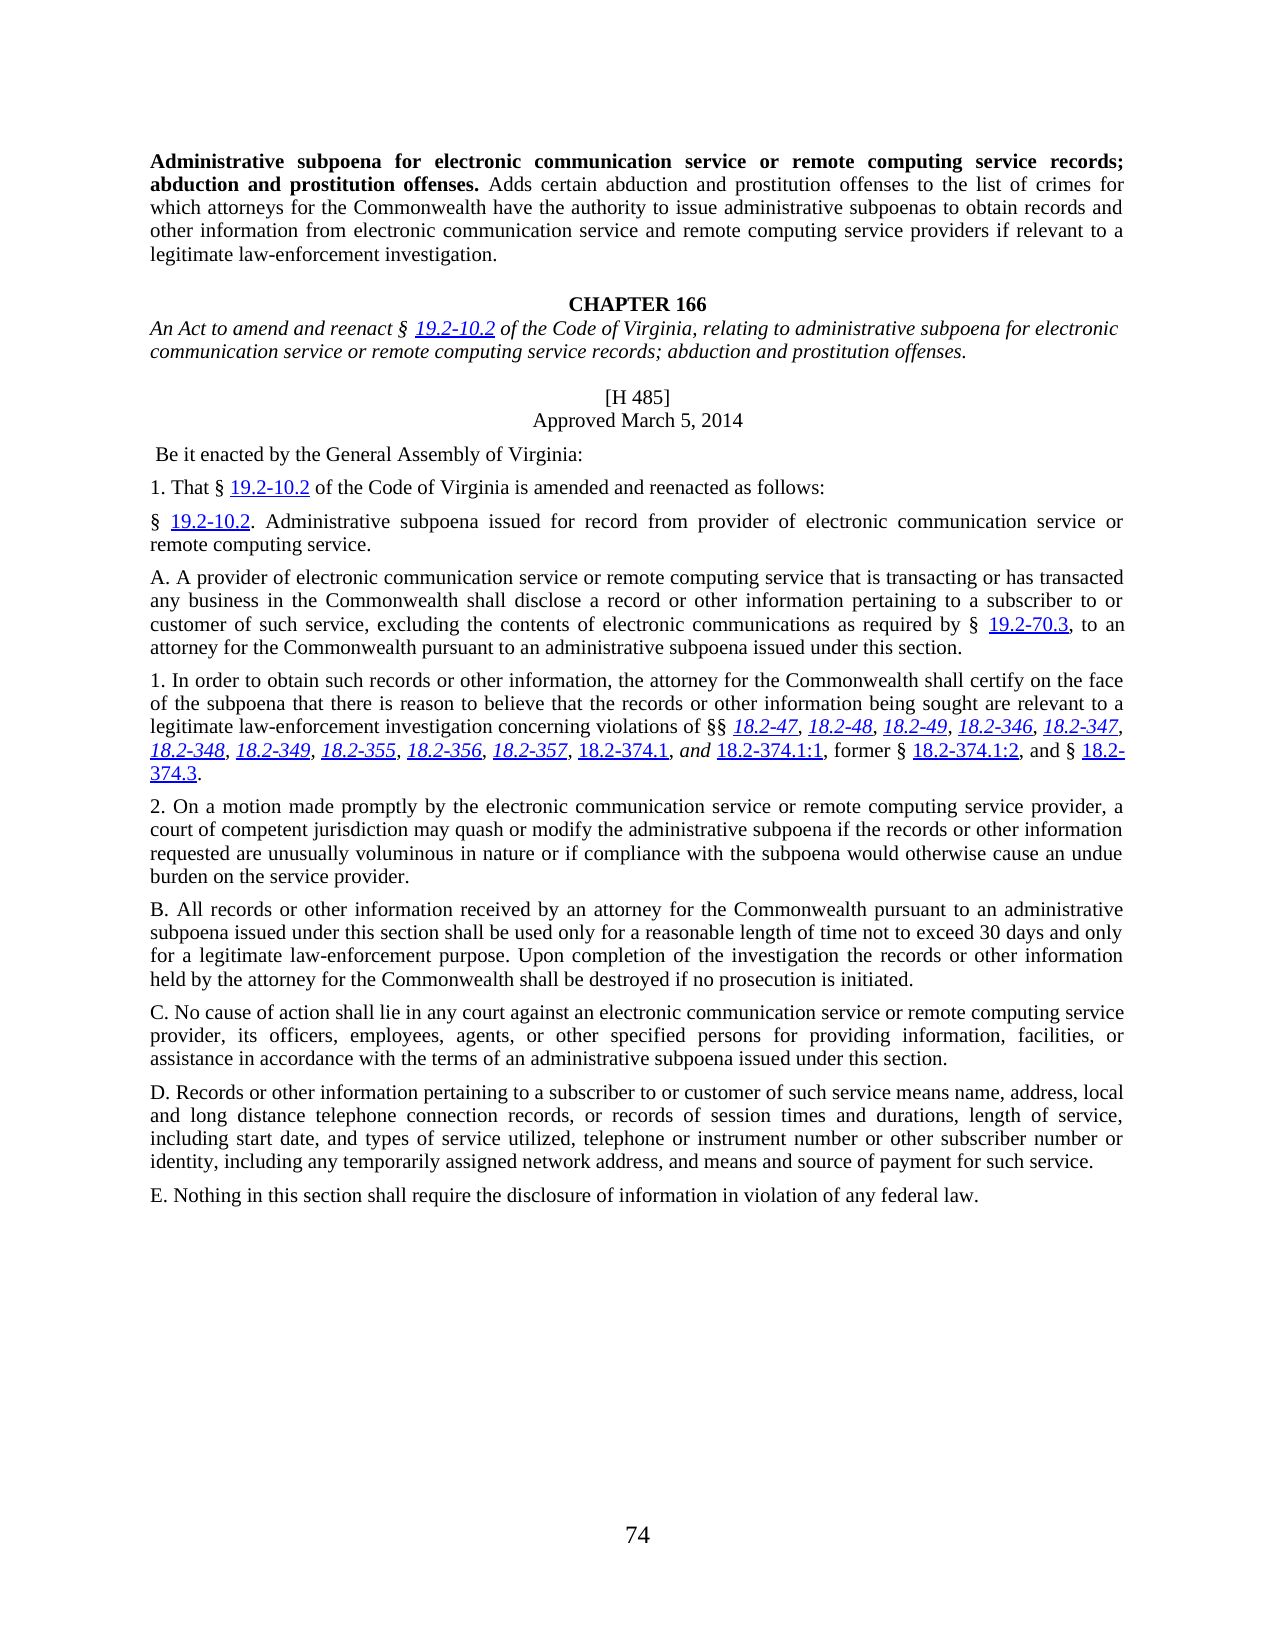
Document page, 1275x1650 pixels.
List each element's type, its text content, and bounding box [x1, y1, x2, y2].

text Approved March 5, 2014 [150, 409, 1125, 432]
text An Act to amend and reenact § 19.2-10.2 of the Code of Virginia, relating to administrative subpoena for electronic communication service or remote computing service records; abduction and prostitution offenses. [150, 316, 1125, 363]
text Be it enacted by the General Assembly of Virginia: [150, 442, 1125, 466]
text B. All records or other information received by an attorney for the Commonwealth pursuant to an administrative subpoena issued under this section shall be used only for a reasonable length of time not to exceed 30 days and only for a legitimate law-enforcement purpose. Upon completion of the investigation the records or other information held by the attorney for the Commonwealth shall be destroyed if no prosecution is initiated. [150, 898, 1125, 991]
text C. No cause of action shall lie in any court against an electronic communication service or remote computing service provider, its officers, employees, agents, or other specified persons for providing information, facilities, or assistance in accordance with the terms of an administrative subpoena issued under this section. [150, 1001, 1125, 1070]
text 1. In order to obtain such records or other information, the attorney for the Commonwealth shall certify on the face of the subpoena that there is reason to believe that the records or other information being sought are relevant to a legitimate law-enforcement investigation concerning violations of §§ 18.2-47, 18.2-48, 18.2-49, 18.2-346, 18.2-347, 18.2-348, 18.2-349, 18.2-355, 18.2-356, 18.2-357, 18.2-374.1, and 18.2-374.1:1, former § 18.2-374.1:2, and § 18.2-374.3. [150, 669, 1125, 785]
text D. Records or other information pertaining to a subscriber to or customer of such service means name, address, local and long distance telephone connection records, or records of session times and durations, length of service, including start date, and types of service utilized, telephone or instrument number or other subscriber number or identity, including any temporarily assigned network address, and means and source of payment for such service. [150, 1081, 1125, 1173]
text [H 485] [150, 386, 1125, 409]
text E. Nothing in this section shall require the disclosure of information in violation of any federal law. [150, 1184, 1125, 1207]
text Administrative subpoena for electronic communication service or remote computing service records; abduction and prostitution offenses. Adds certain abduction and prostitution offenses to the list of crimes for which attorneys for the Commonwealth have the authority to issue administrative subpoenas to obtain records and other information from electronic communication service and remote computing service providers if relevant to a legitimate law-enforcement investigation. [150, 150, 1125, 266]
text § 19.2-10.2. Administrative subpoena issued for record from provider of electronic communication service or remote computing service. [150, 509, 1125, 556]
text 2. On a motion made promptly by the electronic communication service or remote computing service provider, a court of competent jurisdiction may quash or modify the administrative subpoena if the records or other information requested are unusually voluminous in nature or if compliance with the subpoena would otherwise cause an undue burden on the service provider. [150, 795, 1125, 888]
text 1. That § 19.2-10.2 of the Code of Virginia is amended and reenacted as follows: [150, 476, 1125, 499]
text CHAPTER 166 [150, 293, 1125, 316]
text A. A provider of electronic communication service or remote computing service that is transacting or has transacted any business in the Commonwealth shall disclose a record or other information pertaining to a subscriber to or customer of such service, excluding the contents of electronic communications as required by § 19.2-70.3, to an attorney for the Commonwealth pursuant to an administrative subpoena issued under this section. [150, 566, 1125, 659]
